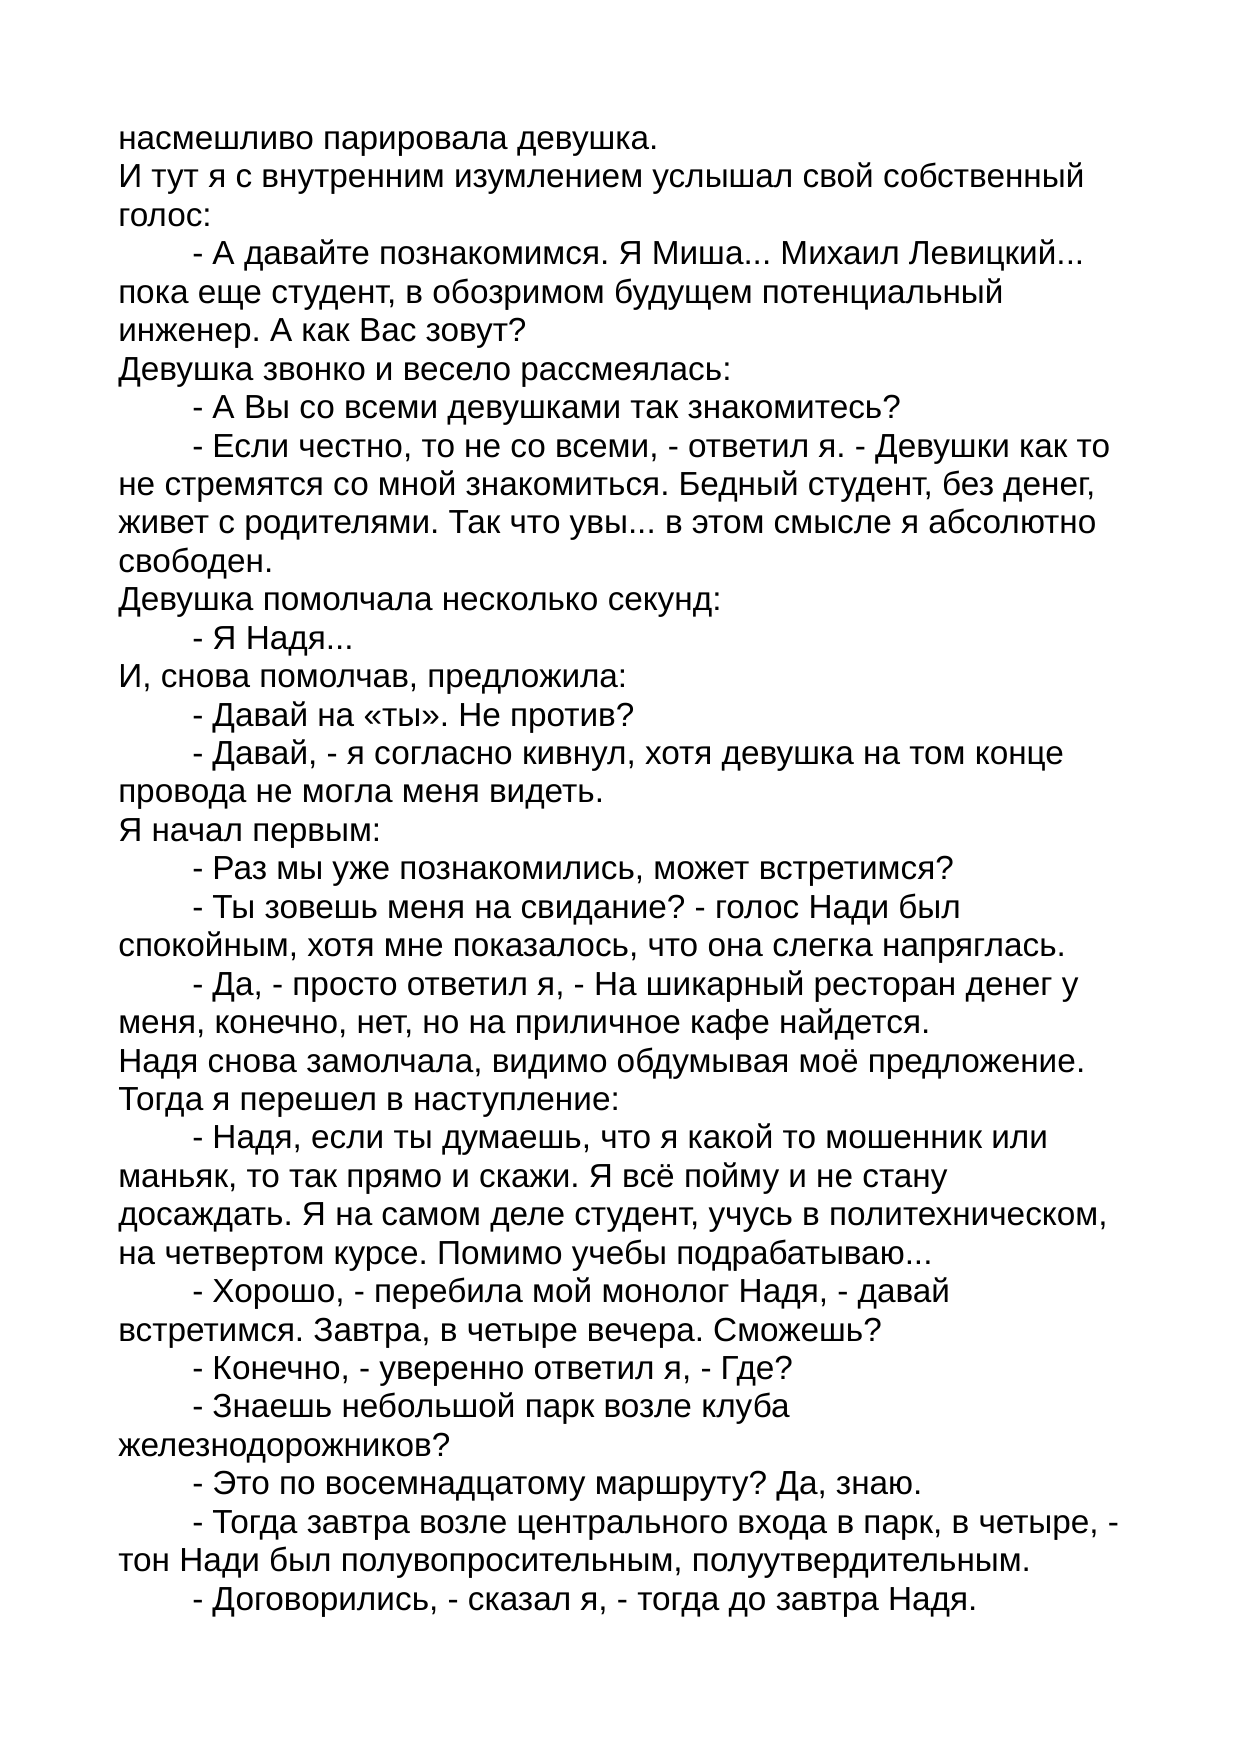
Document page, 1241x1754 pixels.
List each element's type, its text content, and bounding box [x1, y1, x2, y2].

text - Хорошо, - перебила мой монолог Надя, - давай встретимся. Завтра, в четыре вечера. Сможешь? [118, 1271, 1122, 1348]
text Девушка звонко и весело рассмеялась: [118, 349, 1122, 387]
text насмешливо парировала девушка. [118, 118, 1122, 157]
text И, снова помолчав, предложила: [118, 656, 1122, 695]
text - Да, - просто ответил я, - На шикарный ресторан денег у меня, конечно, нет, но на приличное кафе найдется. [118, 964, 1122, 1041]
text Девушка помолчала несколько секунд: [118, 579, 1122, 618]
text - Это по восемнадцатому маршруту? Да, знаю. [118, 1463, 1122, 1502]
text - Давай на «ты». Не против? [118, 695, 1122, 733]
text Надя снова замолчала, видимо обдумывая моё предложение. Тогда я перешел в наступление: [118, 1041, 1122, 1117]
text - Давай, - я согласно кивнул, хотя девушка на том конце провода не могла меня видеть. [118, 733, 1122, 810]
text - Тогда завтра возле центрального входа в парк, в четыре, - тон Нади был полувопросительным, полуутвердительным. [118, 1502, 1122, 1579]
text - Раз мы уже познакомились, может встретимся? [118, 848, 1122, 887]
text - Ты зовешь меня на свидание? - голос Нади был спокойным, хотя мне показалось, что она слегка напряглась. [118, 887, 1122, 964]
text Я начал первым: [118, 810, 1122, 848]
text - Конечно, - уверенно ответил я, - Где? [118, 1348, 1122, 1387]
text - Если честно, то не со всеми, - ответил я. - Девушки как то не стремятся со мной знакомиться. Бедный студент, без денег, живет с родителями. Так что увы... в этом смысле я абсолютно свободен. [118, 426, 1122, 579]
text - Договорились, - сказал я, - тогда до завтра Надя. [118, 1579, 1122, 1617]
text - Я Надя... [118, 618, 1122, 656]
text И тут я с внутренним изумлением услышал свой собственный голос: [118, 157, 1122, 233]
text - Надя, если ты думаешь, что я какой то мошенник или маньяк, то так прямо и скажи. Я всё пойму и не стану досаждать. Я на самом деле студент, учусь в политехническом, на четвертом курсе. Помимо учебы подрабатываю... [118, 1117, 1122, 1271]
text - А давайте познакомимся. Я Миша... Михаил Левицкий... пока еще студент, в обозримом будущем потенциальный инженер. А как Вас зовут? [118, 233, 1122, 349]
text - А Вы со всеми девушками так знакомитесь? [118, 387, 1122, 426]
text - Знаешь небольшой парк возле клуба железнодорожников? [118, 1387, 1122, 1463]
